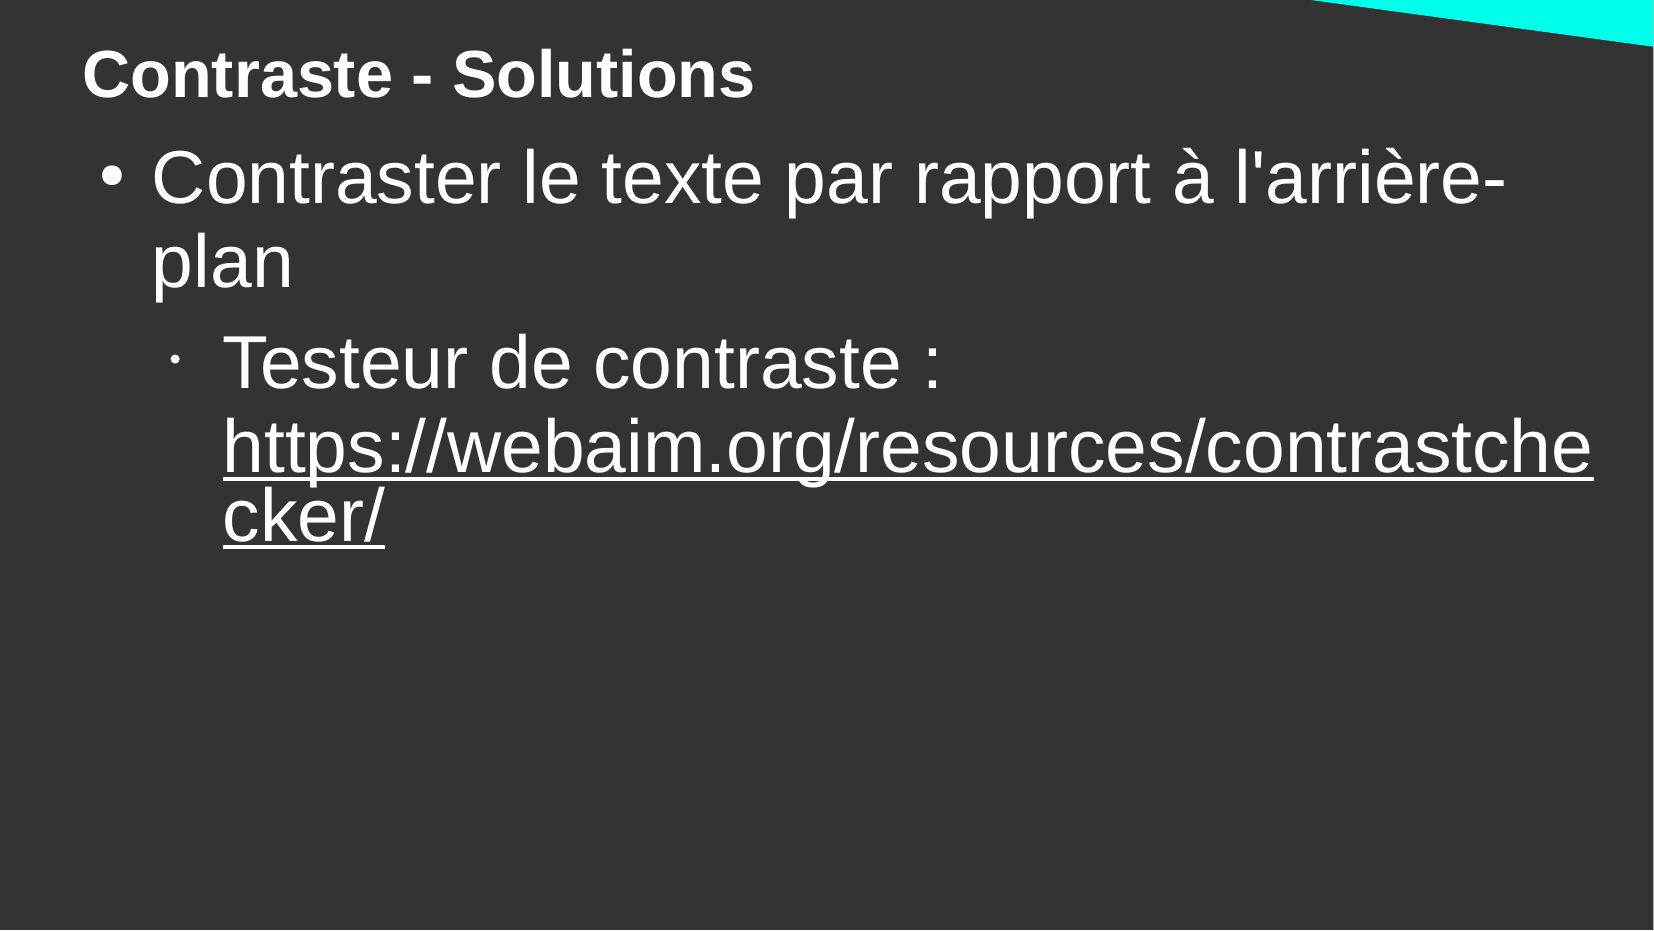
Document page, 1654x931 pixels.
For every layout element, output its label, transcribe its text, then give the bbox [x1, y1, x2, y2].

text_box [1310, 0, 1654, 47]
title Contraste - Solutions [82, 37, 1571, 114]
list Contraster le texte par rapport à l'arrière-plan Testeur de contraste : https://webaim.org/resources/contrastchecker/ [80, 135, 1620, 709]
